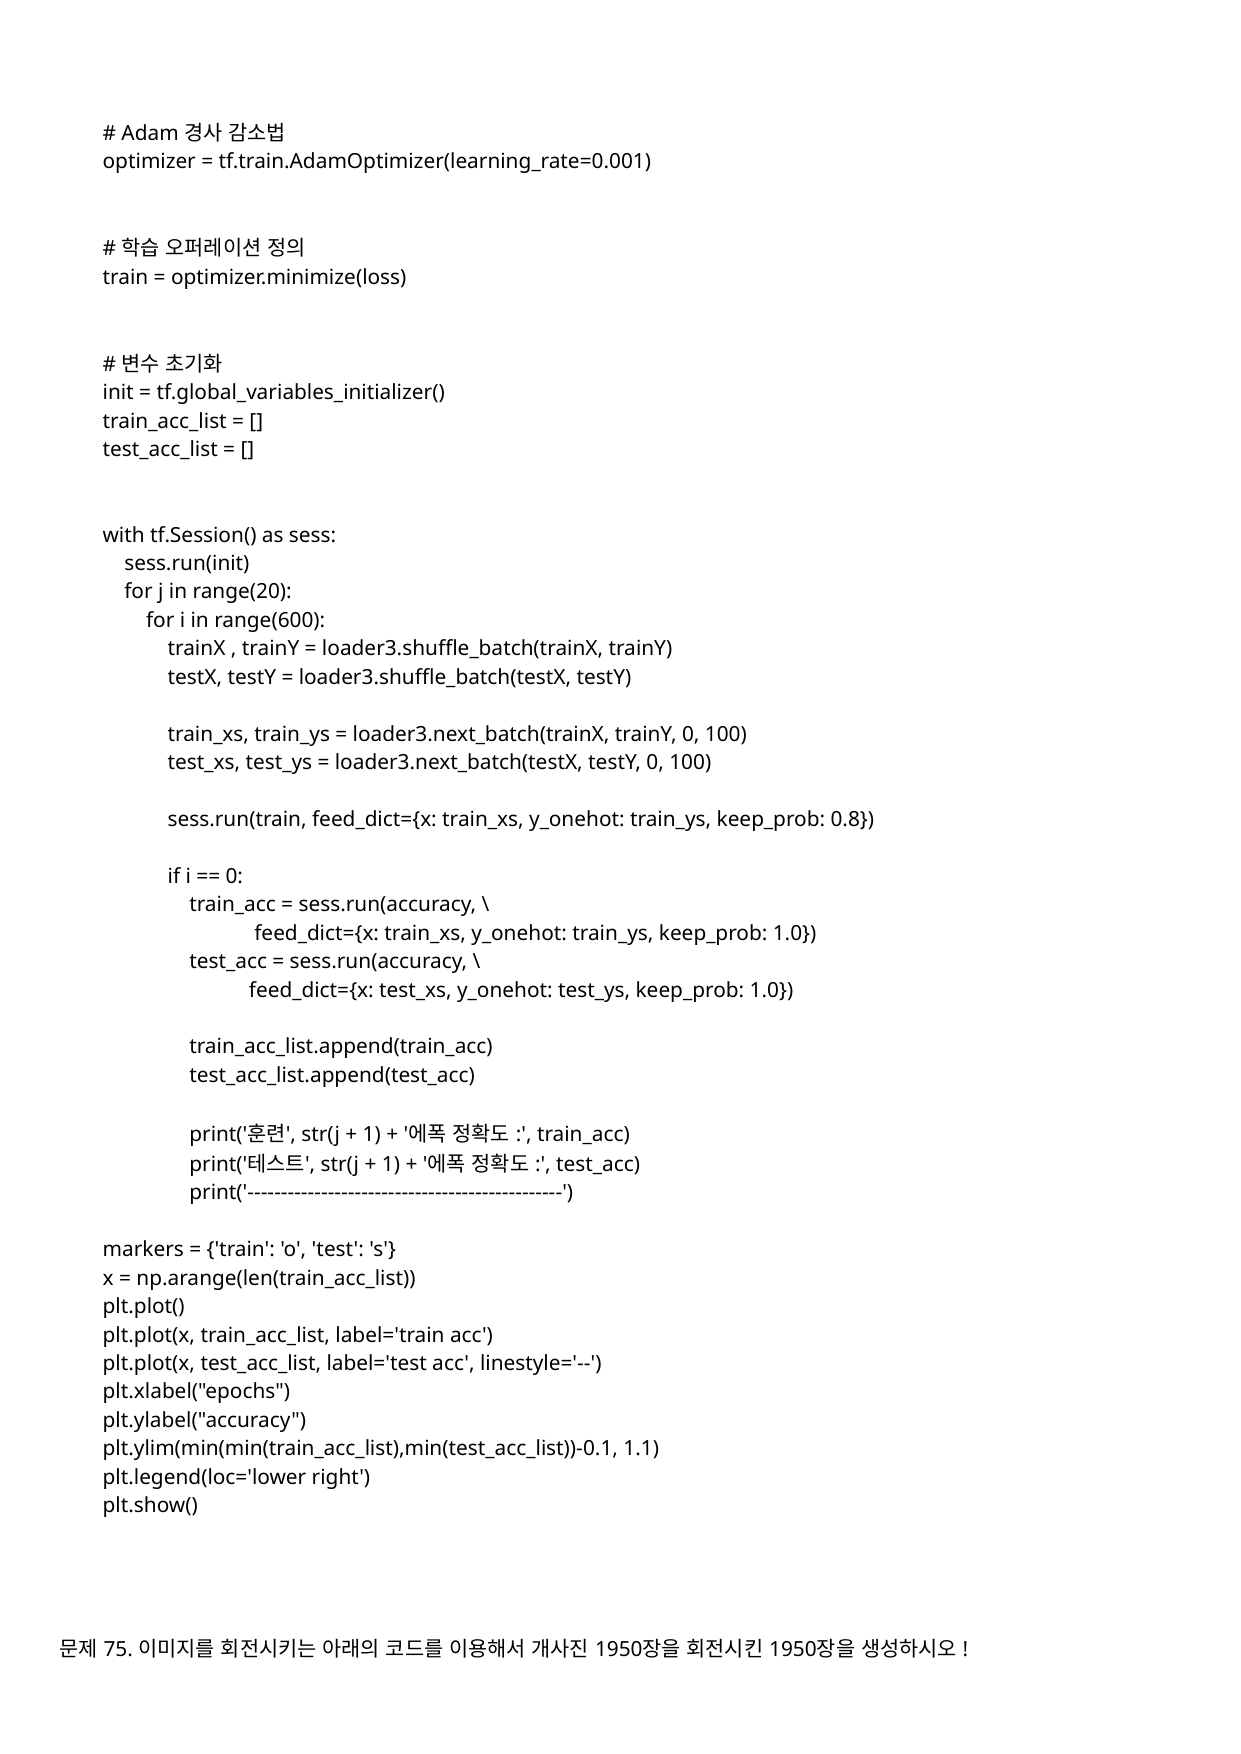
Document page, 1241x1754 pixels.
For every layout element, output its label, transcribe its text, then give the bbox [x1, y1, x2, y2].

text test_xs, test_ys = loader3.next_batch(testX, testY, 0, 100) [59, 747, 1181, 776]
text # Adam 경사 감소법 [59, 116, 1181, 146]
text with tf.Session() as sess: [59, 520, 1181, 548]
text train = optimizer.minimize(loss) [59, 262, 1181, 290]
text print('-----------------------------------------------') [59, 1177, 1181, 1206]
text trainX , trainY = loader3.shuffle_batch(trainX, trainY) [59, 633, 1181, 662]
text for j in range(20): [59, 577, 1181, 605]
text plt.ylim(min(min(train_acc_list),min(test_acc_list))-0.1, 1.1) [59, 1433, 1181, 1462]
text # 변수 초기화 [59, 347, 1181, 377]
text markers = {'train': 'o', 'test': 's'} [59, 1234, 1181, 1263]
text for i in range(600): [59, 605, 1181, 633]
text print('훈련', str(j + 1) + '에폭 정확도 :', train_acc) [59, 1117, 1181, 1147]
text plt.xlabel("epochs") [59, 1377, 1181, 1405]
text train_acc = sess.run(accuracy, \ [59, 889, 1181, 918]
text testX, testY = loader3.shuffle_batch(testX, testY) [59, 662, 1181, 690]
text sess.run(init) [59, 548, 1181, 577]
text train_acc_list.append(train_acc) [59, 1032, 1181, 1060]
text print('테스트', str(j + 1) + '에폭 정확도 :', test_acc) [59, 1147, 1181, 1177]
text plt.ylabel("accuracy") [59, 1405, 1181, 1433]
text if i == 0: [59, 861, 1181, 889]
text plt.show() [59, 1490, 1181, 1519]
text feed_dict={x: train_xs, y_onehot: train_ys, keep_prob: 1.0}) [59, 918, 1181, 946]
text 문제 75. 이미지를 회전시키는 아래의 코드를 이용해서 개사진 1950장을 회전시킨 1950장을 생성하시오 ! [59, 1632, 1181, 1663]
text sess.run(train, feed_dict={x: train_xs, y_onehot: train_ys, keep_prob: 0.8}) [59, 804, 1181, 832]
text test_acc_list.append(test_acc) [59, 1060, 1181, 1088]
text x = np.arange(len(train_acc_list)) [59, 1263, 1181, 1291]
text plt.plot(x, train_acc_list, label='train acc') [59, 1320, 1181, 1348]
text optimizer = tf.train.AdamOptimizer(learning_rate=0.001) [59, 146, 1181, 175]
text # 학습 오퍼레이션 정의 [59, 232, 1181, 262]
text init = tf.global_variables_initializer() [59, 377, 1181, 406]
text feed_dict={x: test_xs, y_onehot: test_ys, keep_prob: 1.0}) [59, 975, 1181, 1003]
text plt.plot(x, test_acc_list, label='test acc', linestyle='--') [59, 1348, 1181, 1377]
text train_xs, train_ys = loader3.next_batch(trainX, trainY, 0, 100) [59, 719, 1181, 747]
text plt.plot() [59, 1291, 1181, 1320]
text test_acc_list = [] [59, 434, 1181, 463]
text train_acc_list = [] [59, 406, 1181, 434]
text test_acc = sess.run(accuracy, \ [59, 946, 1181, 975]
text plt.legend(loc='lower right') [59, 1462, 1181, 1490]
